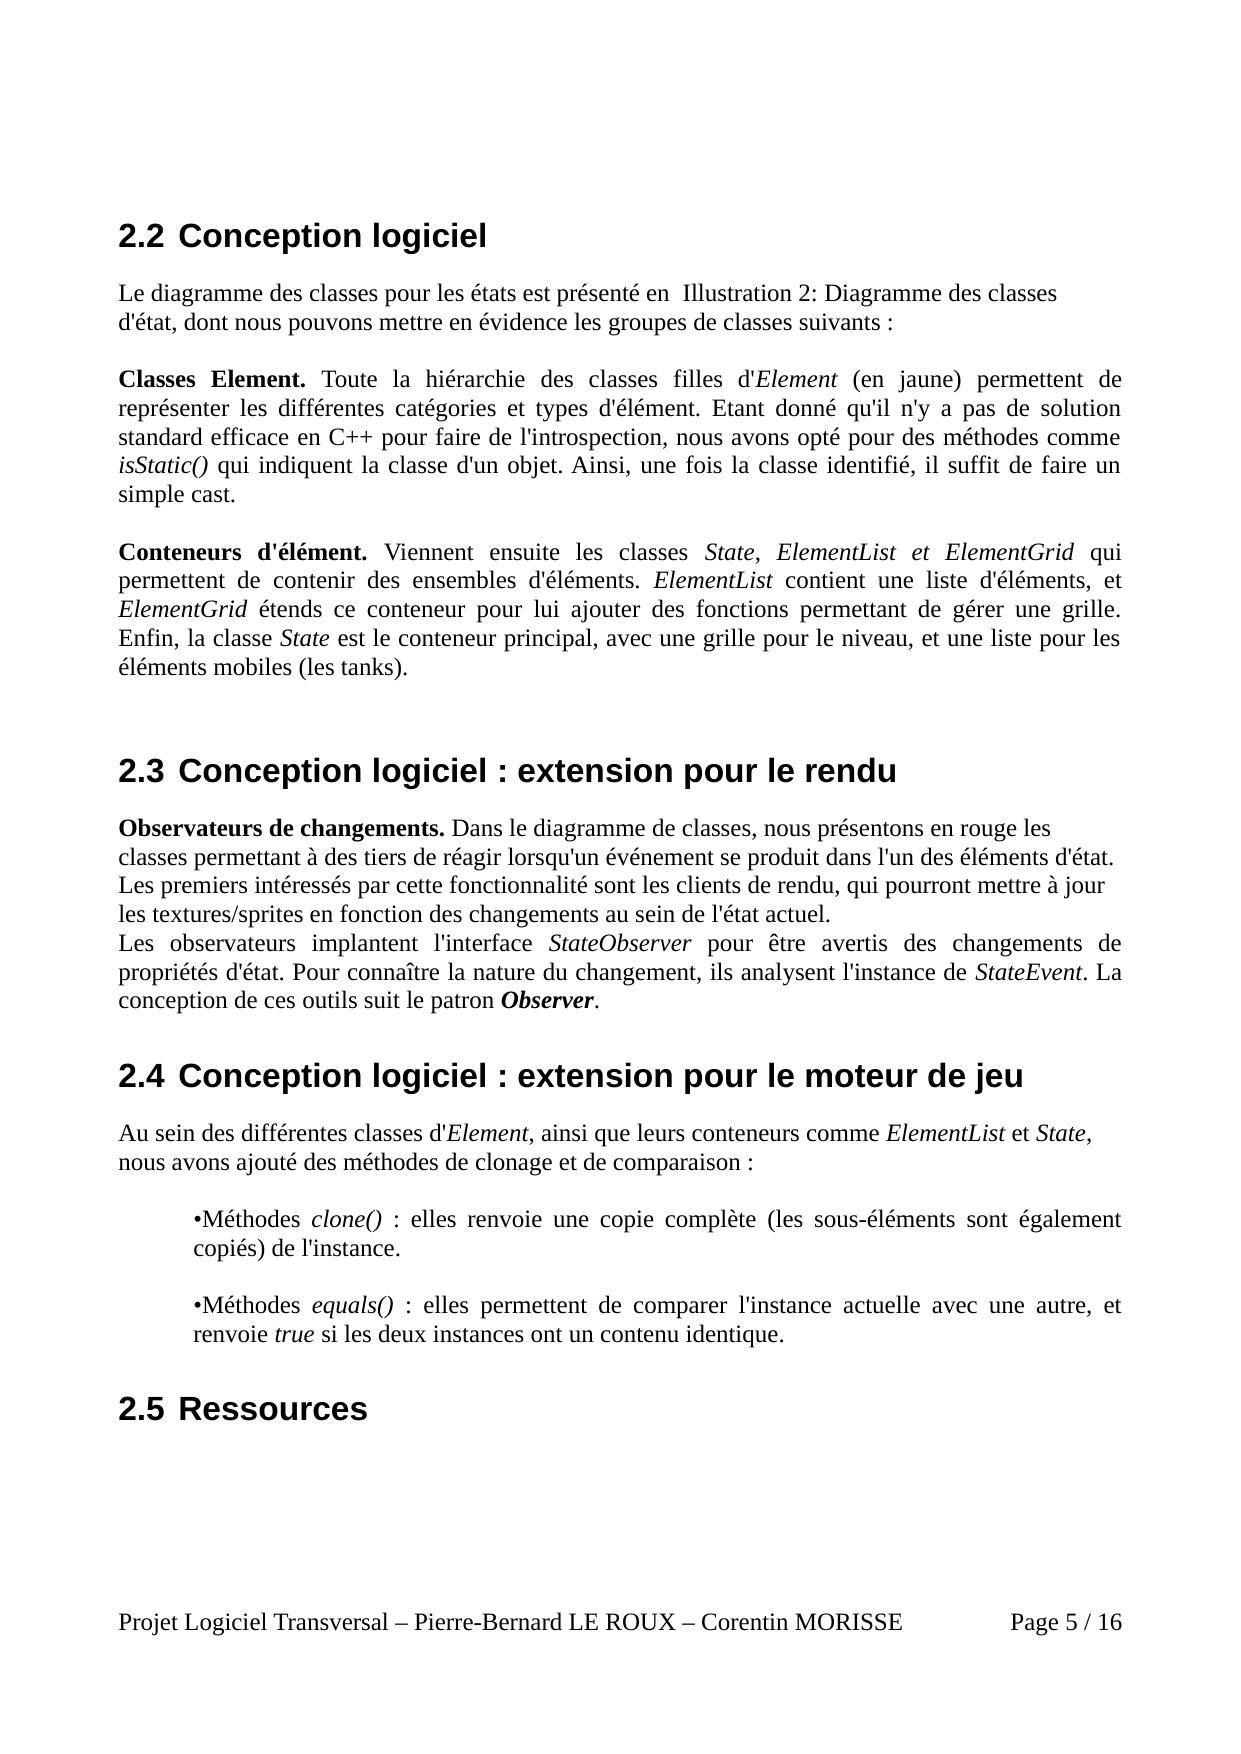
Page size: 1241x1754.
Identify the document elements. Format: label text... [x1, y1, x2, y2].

text •Méthodes clone() : elles renvoie une copie complète (les sous-éléments sont également copiés) de l'instance. [193, 1204, 1122, 1262]
subtitle Conception logiciel : extension pour le moteur de jeu [118, 1056, 1122, 1094]
text Les observateurs implantent l'interface StateObserver pour être avertis des changements de propriétés d'état. Pour connaître la nature du changement, ils analysent l'instance de StateEvent. La conception de ces outils suit le patron Observer. [118, 928, 1122, 1014]
text Au sein des différentes classes d'Element, ainsi que leurs conteneurs comme ElementList et State, nous avons ajouté des méthodes de clonage et de comparaison : [118, 1118, 1122, 1175]
text Conteneurs d'élément. Viennent ensuite les classes State, ElementList et ElementGrid qui permettent de contenir des ensembles d'éléments. ElementList contient une liste d'éléments, et ElementGrid étends ce conteneur pour lui ajouter des fonctions permettant de gérer une grille. Enfin, la classe State est le conteneur principal, avec une grille pour le niveau, et une liste pour les éléments mobiles (les tanks). [118, 537, 1122, 681]
text Observateurs de changements. Dans le diagramme de classes, nous présentons en rouge les classes permettant à des tiers de réagir lorsqu'un événement se produit dans l'un des éléments d'état. Les premiers intéressés par cette fonctionnalité sont les clients de rendu, qui pourront mettre à jour les textures/sprites en fonction des changements au sein de l'état actuel. [118, 813, 1122, 928]
text Le diagramme des classes pour les états est présenté en Illustration 2: Diagramme des classes d'état, dont nous pouvons mettre en évidence les groupes de classes suivants : [118, 278, 1122, 336]
subtitle Ressources [118, 1389, 1122, 1428]
text Classes Element. Toute la hiérarchie des classes filles d'Element (en jaune) permettent de représenter les différentes catégories et types d'élément. Etant donné qu'il n'y a pas de solution standard efficace en C++ pour faire de l'introspection, nous avons opté pour des méthodes comme isStatic() qui indiquent la classe d'un objet. Ainsi, une fois la classe identifié, il suffit de faire un simple cast. [118, 364, 1122, 508]
text •Méthodes equals() : elles permettent de comparer l'instance actuelle avec une autre, et renvoie true si les deux instances ont un contenu identique. [193, 1290, 1122, 1348]
subtitle Conception logiciel [118, 216, 1122, 254]
subtitle Conception logiciel : extension pour le rendu [118, 751, 1122, 789]
